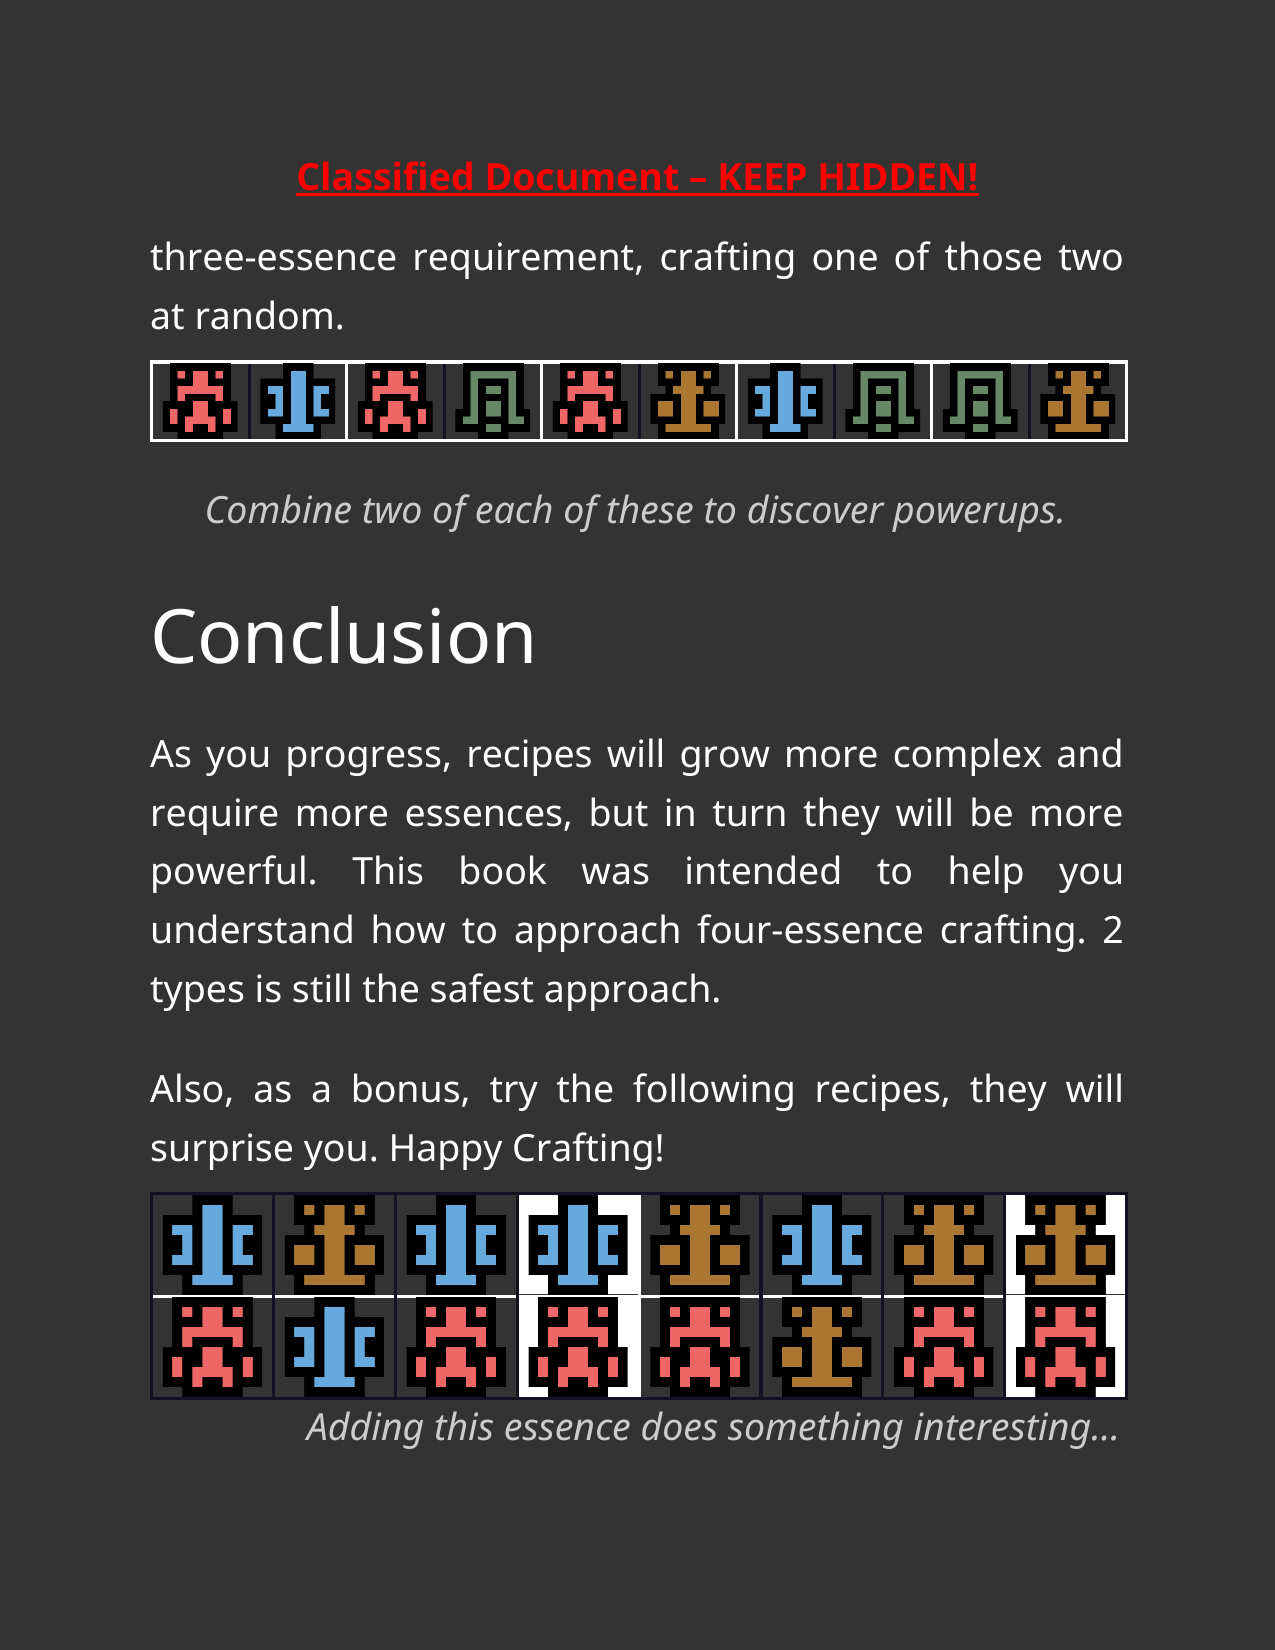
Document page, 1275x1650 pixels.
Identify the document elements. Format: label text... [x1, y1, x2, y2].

picture [1016, 1297, 1116, 1397]
table_header [641, 364, 650, 438]
picture [284, 1297, 384, 1397]
table_cell [628, 1298, 638, 1397]
picture [552, 363, 628, 439]
picture [1040, 363, 1116, 439]
table_cell [153, 1298, 162, 1397]
subtitle Conclusion [150, 583, 1125, 686]
picture [528, 1195, 628, 1295]
table_header [872, 1195, 881, 1294]
table_header [884, 1195, 894, 1294]
table_header [628, 364, 638, 438]
table_header [433, 364, 443, 438]
picture [528, 1297, 628, 1397]
table_header [384, 1195, 394, 1294]
table_cell [1006, 1298, 1016, 1397]
picture [406, 1297, 506, 1397]
table_cell [750, 1298, 759, 1397]
picture [1016, 1195, 1116, 1295]
table_header [823, 364, 833, 438]
table_cell [994, 1298, 1003, 1397]
text Combine two of each of these to discover powerups. [150, 483, 1125, 534]
picture [747, 363, 823, 439]
table_cell [397, 1298, 406, 1397]
table_cell [275, 1298, 284, 1397]
picture [357, 363, 433, 439]
picture [162, 1195, 263, 1295]
picture [260, 363, 336, 439]
table_cell [506, 1298, 516, 1397]
text Adding this essence does something interesting… [150, 1400, 1125, 1451]
picture [162, 1297, 263, 1397]
table_header [238, 364, 248, 438]
table_header [446, 364, 455, 438]
table_header [1116, 364, 1125, 438]
table_header [251, 364, 260, 438]
table_cell [384, 1298, 394, 1397]
picture [650, 1297, 750, 1397]
table_header [336, 364, 345, 438]
text Also, as a bonus, try the following recipes, they will surprise you. Happy Crafting! [150, 1062, 1125, 1172]
table_header [726, 364, 735, 438]
table_cell [641, 1298, 650, 1397]
table_cell [884, 1298, 894, 1397]
picture [845, 363, 921, 439]
table_header [543, 364, 552, 438]
table_header [641, 1195, 650, 1294]
text As you progress, recipes will grow more complex and require more essences, but in turn they will be more powerful. This book was intended to help you understand how to approach four-essence crafting. 2 types is still the safest approach. [150, 727, 1125, 1013]
table_header [275, 1195, 284, 1294]
picture [650, 363, 726, 439]
text three-essence requirement, crafting one of those two at random. [150, 231, 1125, 340]
table_header [1116, 1195, 1125, 1294]
picture [650, 1195, 750, 1295]
picture [455, 363, 531, 439]
table_cell [763, 1298, 772, 1397]
table_header [921, 364, 930, 438]
picture [894, 1297, 994, 1397]
table_header [738, 364, 747, 438]
table_header [1006, 1195, 1016, 1294]
table_header [348, 364, 357, 438]
picture [406, 1195, 506, 1295]
table_header [397, 1195, 406, 1294]
table_header [836, 364, 845, 438]
table_header [531, 364, 540, 438]
table_header [933, 364, 942, 438]
table_header [628, 1195, 638, 1294]
table_header [263, 1195, 272, 1294]
table_header [153, 364, 162, 438]
picture [894, 1195, 994, 1295]
picture [942, 363, 1018, 439]
picture [162, 363, 238, 439]
table_cell [1116, 1298, 1125, 1397]
table_header [763, 1195, 772, 1294]
table_header [519, 1195, 528, 1294]
table_cell [263, 1298, 272, 1397]
table_header [1018, 364, 1028, 438]
picture [772, 1195, 872, 1295]
table_header [750, 1195, 759, 1294]
picture [284, 1195, 384, 1295]
table_cell [872, 1298, 881, 1397]
table_header [506, 1195, 516, 1294]
table_header [1031, 364, 1040, 438]
table_cell [519, 1298, 528, 1397]
picture [772, 1297, 872, 1397]
table_header [153, 1195, 162, 1294]
table_header [994, 1195, 1003, 1294]
